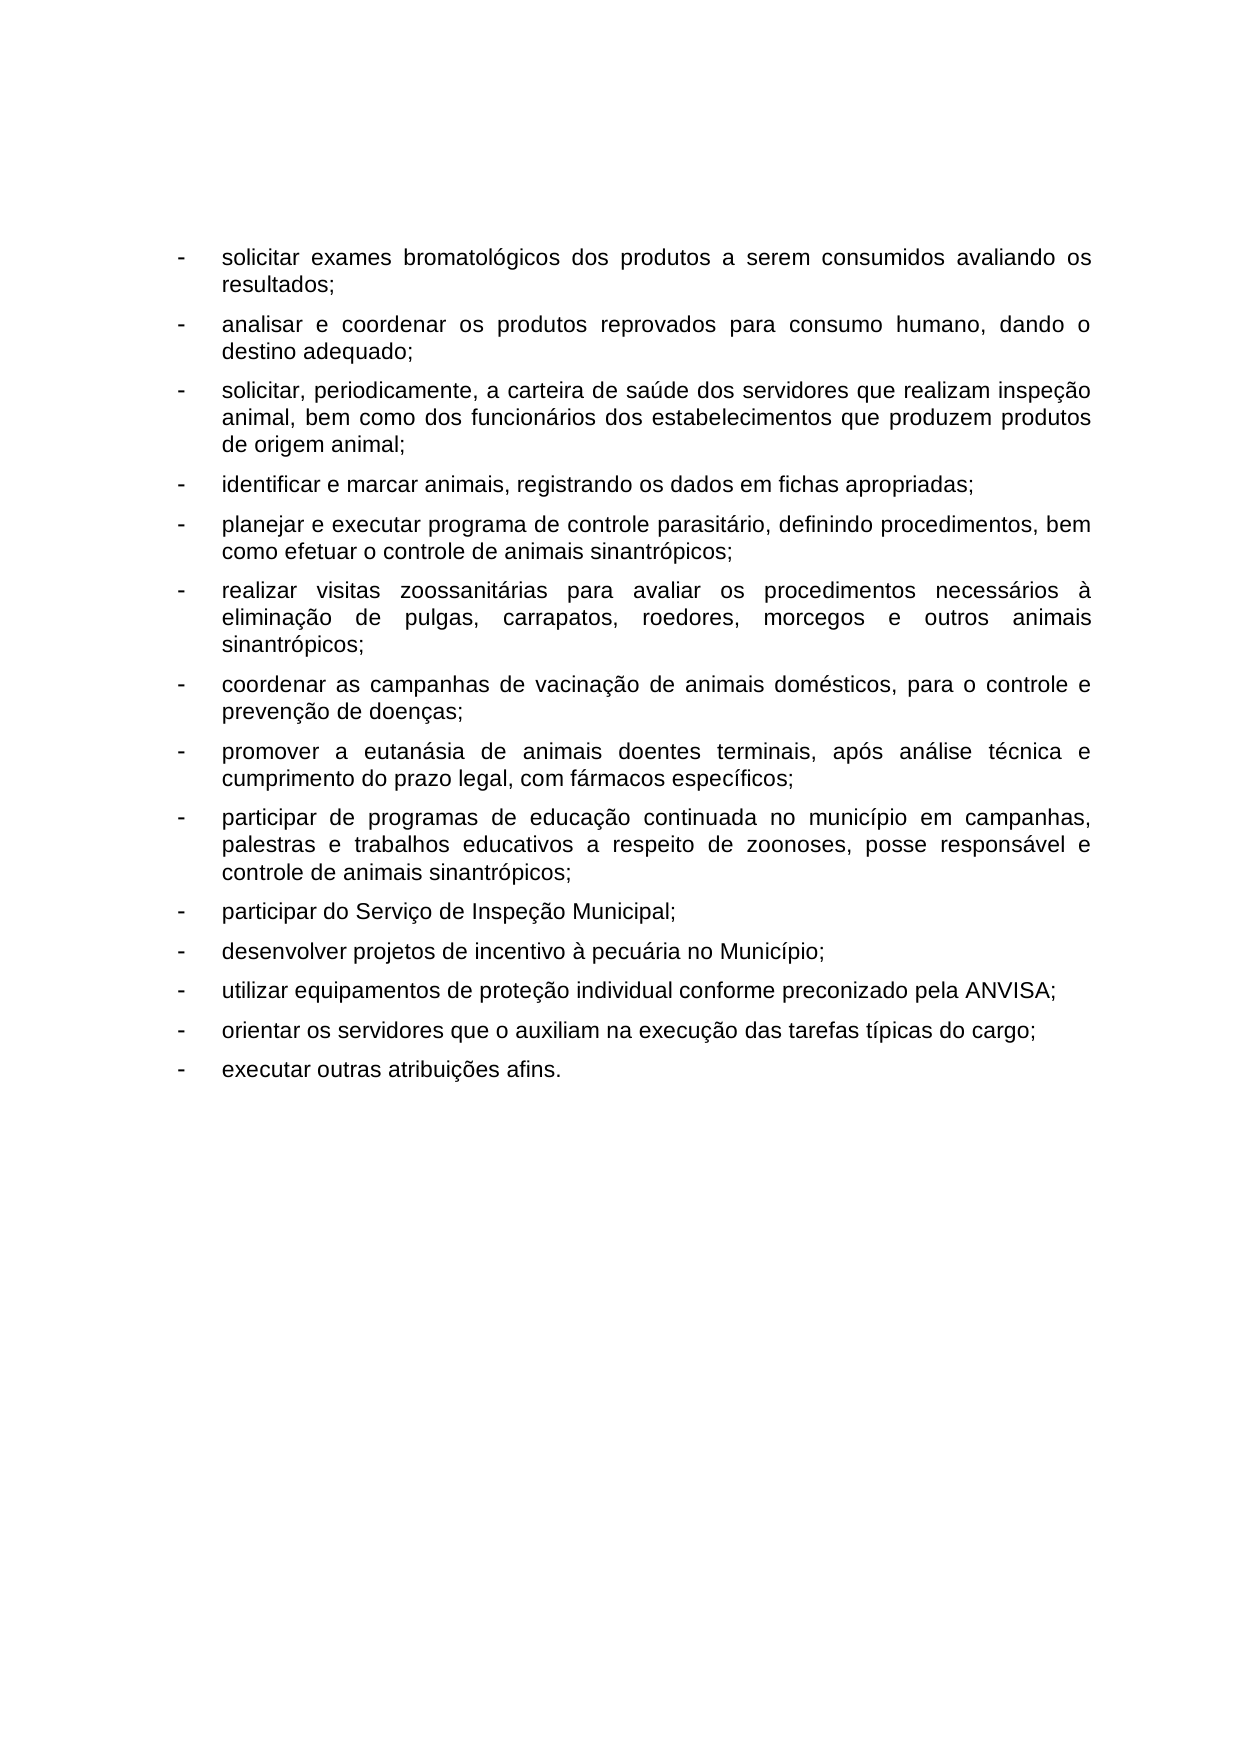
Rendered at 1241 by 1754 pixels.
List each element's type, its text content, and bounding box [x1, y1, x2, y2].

list participar de programas de educação continuada no município em campanhas, palestras e trabalhos educativos a respeito de zoonoses, posse responsável e controle de animais sinantrópicos; [177, 804, 1092, 885]
list analisar e coordenar os produtos reprovados para consumo humano, dando o destino adequado; [177, 310, 1092, 364]
list participar do Serviço de Inspeção Municipal; [177, 897, 1092, 924]
list desenvolver projetos de incentivo à pecuária no Município; [177, 937, 1092, 964]
list orientar os servidores que o auxiliam na execução das tarefas típicas do cargo; [177, 1016, 1092, 1043]
list realizar visitas zoossanitárias para avaliar os procedimentos necessários à eliminação de pulgas, carrapatos, roedores, morcegos e outros animais sinantrópicos; [177, 577, 1092, 658]
list identificar e marcar animais, registrando os dados em fichas apropriadas; [177, 470, 1092, 497]
list planejar e executar programa de controle parasitário, definindo procedimentos, bem como efetuar o controle de animais sinantrópicos; [177, 510, 1092, 564]
list promover a eutanásia de animais doentes terminais, após análise técnica e cumprimento do prazo legal, com fármacos específicos; [177, 737, 1092, 791]
list coordenar as campanhas de vacinação de animais domésticos, para o controle e prevenção de doenças; [177, 670, 1092, 724]
list utilizar equipamentos de proteção individual conforme preconizado pela ANVISA; [177, 977, 1092, 1004]
list solicitar, periodicamente, a carteira de saúde dos servidores que realizam inspeção animal, bem como dos funcionários dos estabelecimentos que produzem produtos de origem animal; [177, 377, 1092, 458]
list executar outras atribuições afins. [177, 1056, 1092, 1083]
list solicitar exames bromatológicos dos produtos a serem consumidos avaliando os resultados; [177, 243, 1092, 297]
